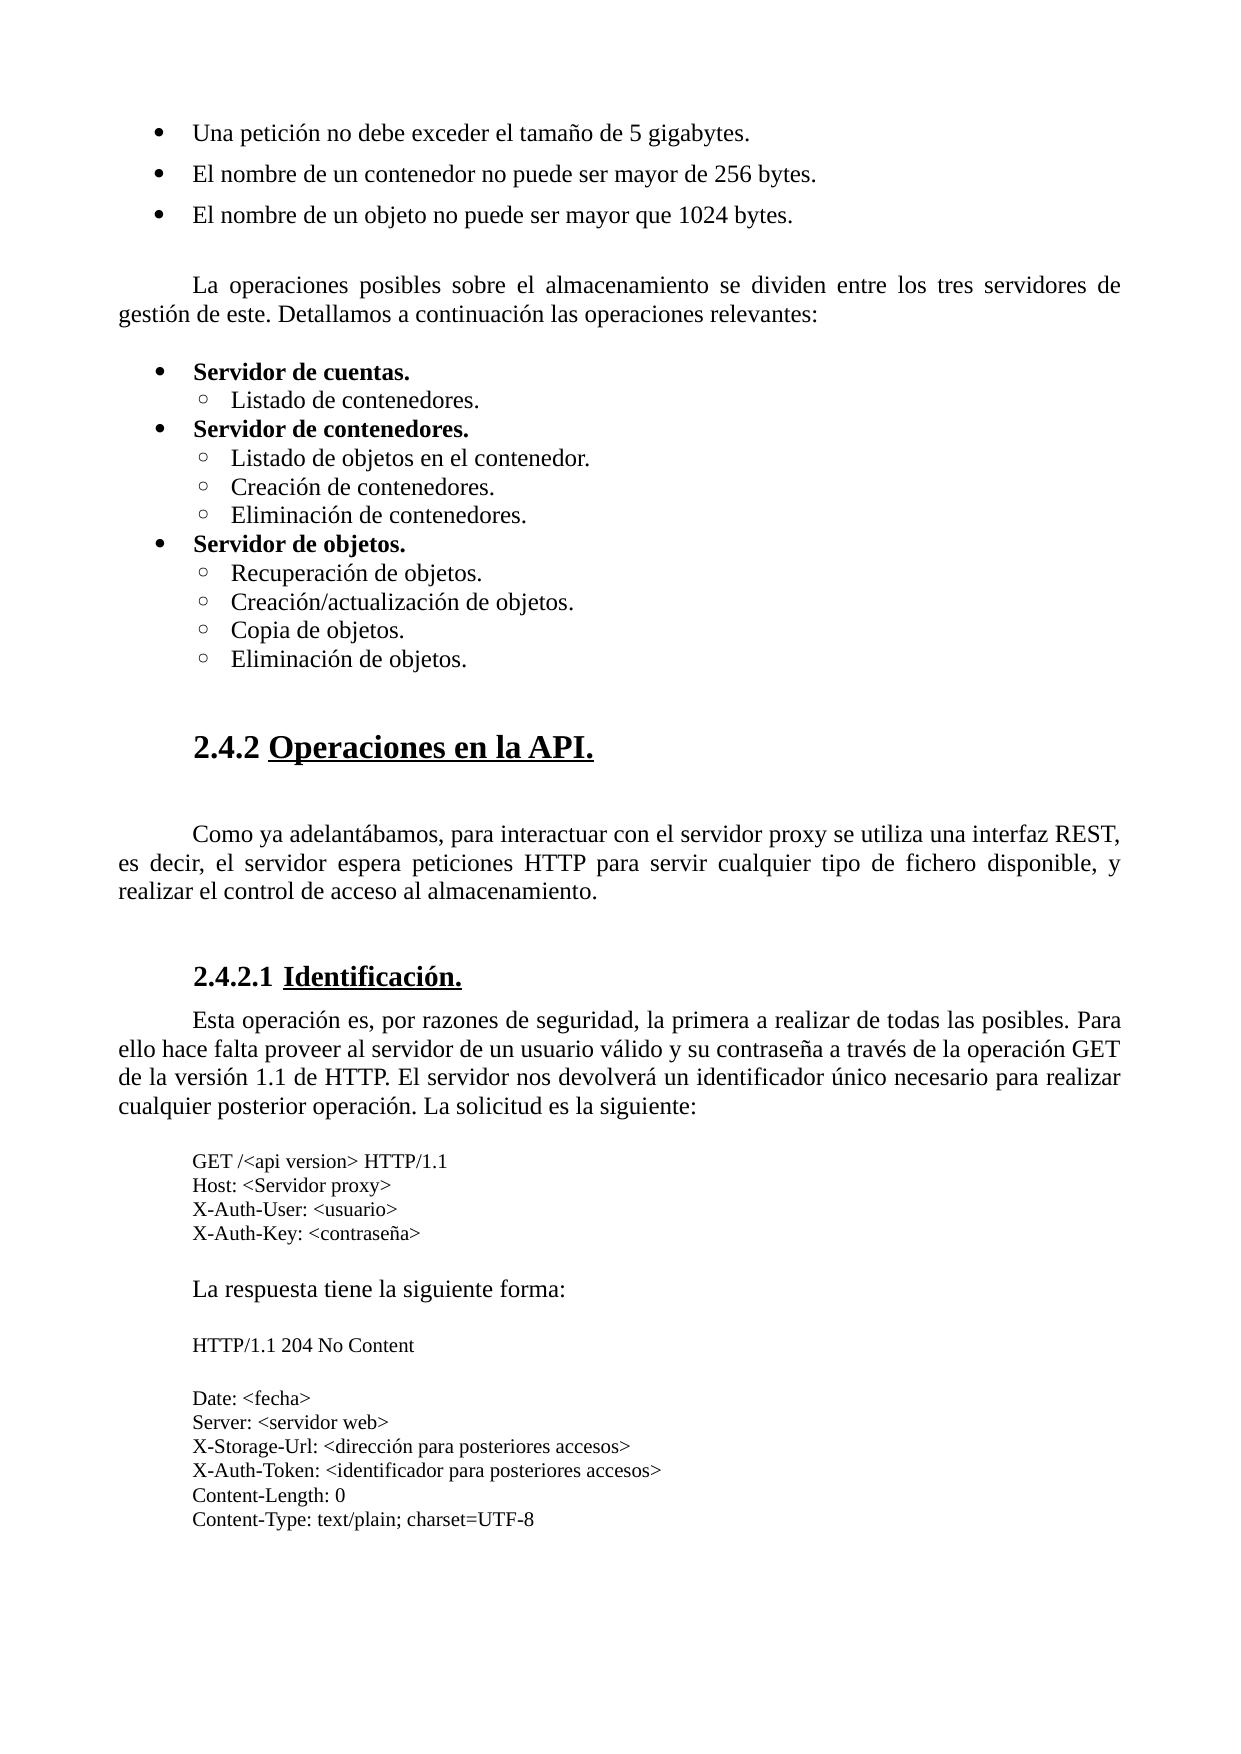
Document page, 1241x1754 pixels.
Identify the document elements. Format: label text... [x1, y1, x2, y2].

text Server: <servidor web> [118, 1410, 1122, 1434]
subtitle Operaciones en la API. [193, 727, 1122, 765]
list Servidor de objetos. [156, 529, 1122, 558]
list El nombre de un objeto no puede ser mayor que 1024 bytes. [154, 201, 1122, 229]
text Host: <Servidor proxy> [118, 1173, 1122, 1197]
list Eliminación de objetos. [193, 644, 1122, 673]
text La respuesta tiene la siguiente forma: [118, 1274, 1122, 1303]
text X-Storage-Url: <dirección para posteriores accesos> [118, 1434, 1122, 1458]
text La operaciones posibles sobre el almacenamiento se dividen entre los tres servidores de gestión de este. Detallamos a continuación las operaciones relevantes: [118, 271, 1122, 328]
subtitle Identificación. [193, 959, 1122, 992]
text X-Auth-Key: <contraseña> [118, 1221, 1122, 1245]
list Una petición no debe exceder el tamaño de 5 gigabytes. [154, 118, 1122, 147]
list Listado de contenedores. [193, 386, 1122, 414]
text GET /<api version> HTTP/1.1 [118, 1149, 1122, 1173]
list Creación de contenedores. [193, 472, 1122, 501]
text Esta operación es, por razones de seguridad, la primera a realizar de todas las posibles. Para ello hace falta proveer al servidor de un usuario válido y su contraseña a través de la operación GET de la versión 1.1 de HTTP. El servidor nos devolverá un identificador único necesario para realizar cualquier posterior operación. La solicitud es la siguiente: [118, 1005, 1122, 1120]
list El nombre de un contenedor no puede ser mayor de 256 bytes. [154, 159, 1122, 188]
list Recuperación de objetos. [193, 558, 1122, 587]
list Copia de objetos. [193, 616, 1122, 644]
list Listado de objetos en el contenedor. [193, 443, 1122, 472]
list Servidor de contenedores. [156, 414, 1122, 443]
text X-Auth-User: <usuario> [118, 1197, 1122, 1221]
text Date: <fecha> [118, 1386, 1122, 1410]
text X-Auth-Token: <identificador para posteriores accesos> [118, 1458, 1122, 1482]
text Como ya adelantábamos, para interactuar con el servidor proxy se utiliza una interfaz REST, es decir, el servidor espera peticiones HTTP para servir cualquier tipo de fichero disponible, y realizar el control de acceso al almacenamiento. [118, 819, 1122, 905]
text HTTP/1.1 204 No Content [118, 1333, 1122, 1357]
list Creación/actualización de objetos. [193, 587, 1122, 616]
text Content-Type: text/plain; charset=UTF-8 [118, 1507, 1122, 1531]
text Content-Length: 0 [118, 1482, 1122, 1507]
list Eliminación de contenedores. [193, 501, 1122, 529]
list Servidor de cuentas. [156, 357, 1122, 386]
